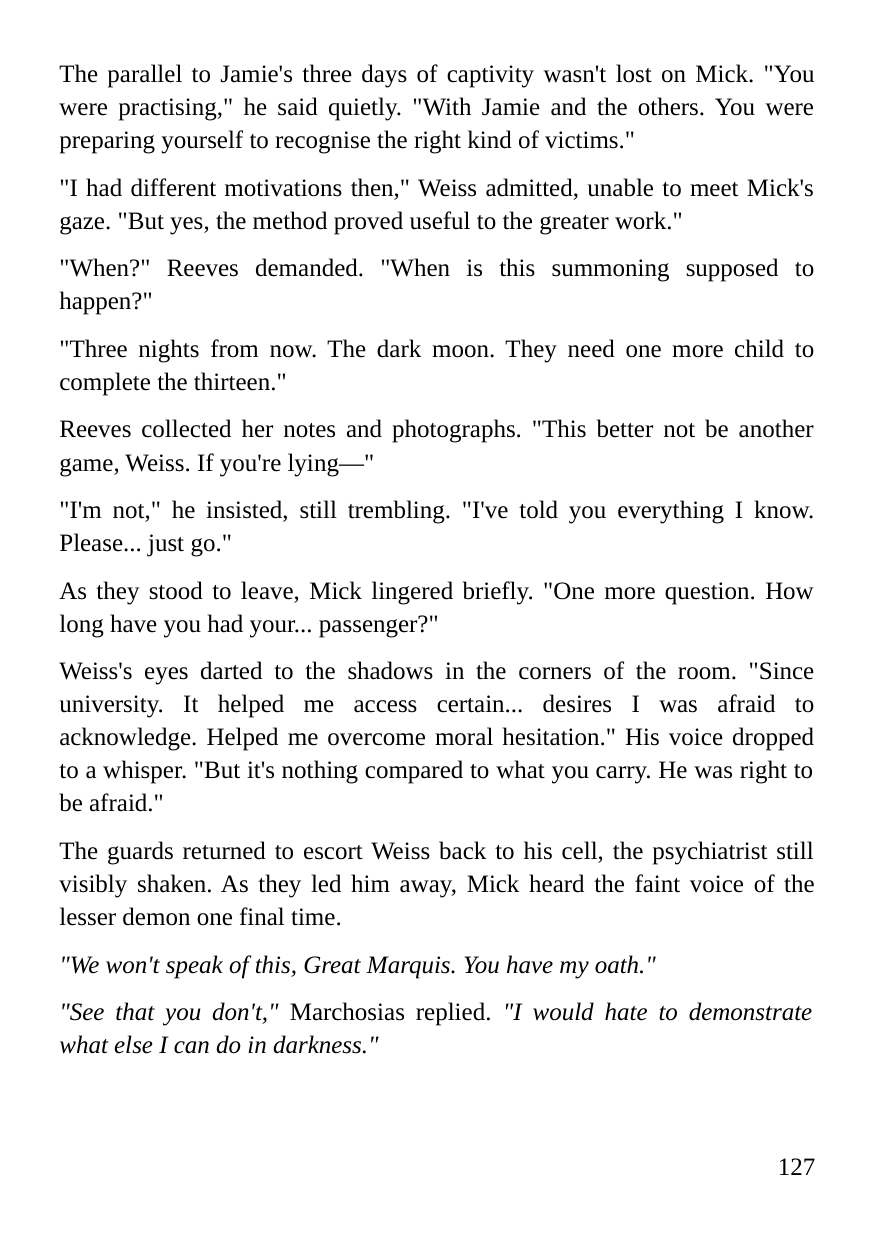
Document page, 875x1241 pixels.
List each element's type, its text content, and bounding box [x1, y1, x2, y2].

text Reeves collected her notes and photographs. "This better not be another game, Weiss. If you're lying—" [59, 414, 815, 476]
text Weiss's eyes darted to the shadows in the corners of the room. "Since university. It helped me access certain... desires I was afraid to acknowledge. Helped me overcome moral hesitation." His voice dropped to a whisper. "But it's nothing compared to what you carry. He was right to be afraid." [59, 656, 815, 817]
text The parallel to Jamie's three days of captivity wasn't lost on Mick. "You were practising," he said quietly. "With Jamie and the others. You were preparing yourself to recognise the right kind of victims." [59, 59, 815, 154]
text "See that you don't," Marchosias replied. "I would hate to demonstrate what else I can do in darkness." [59, 997, 815, 1059]
text "I'm not," he insisted, still trembling. "I've told you everything I know. Please... just go." [59, 495, 815, 557]
text "I had different motivations then," Weiss admitted, unable to meet Mick's gaze. "But yes, the method proved useful to the greater work." [59, 173, 815, 234]
text "When?" Reeves demanded. "When is this summoning supposed to happen?" [59, 253, 815, 315]
text As they stood to leave, Mick lingered briefly. "One more question. How long have you had your... passenger?" [59, 576, 815, 638]
text "We won't speak of this, Great Marquis. You have my oath." [59, 950, 815, 978]
text The guards returned to escort Weiss back to his cell, the psychiatrist still visibly shaken. As they led him away, Mick heard the faint voice of the lesser demon one final time. [59, 836, 815, 931]
text "Three nights from now. The dark moon. They need one more child to complete the thirteen." [59, 334, 815, 396]
